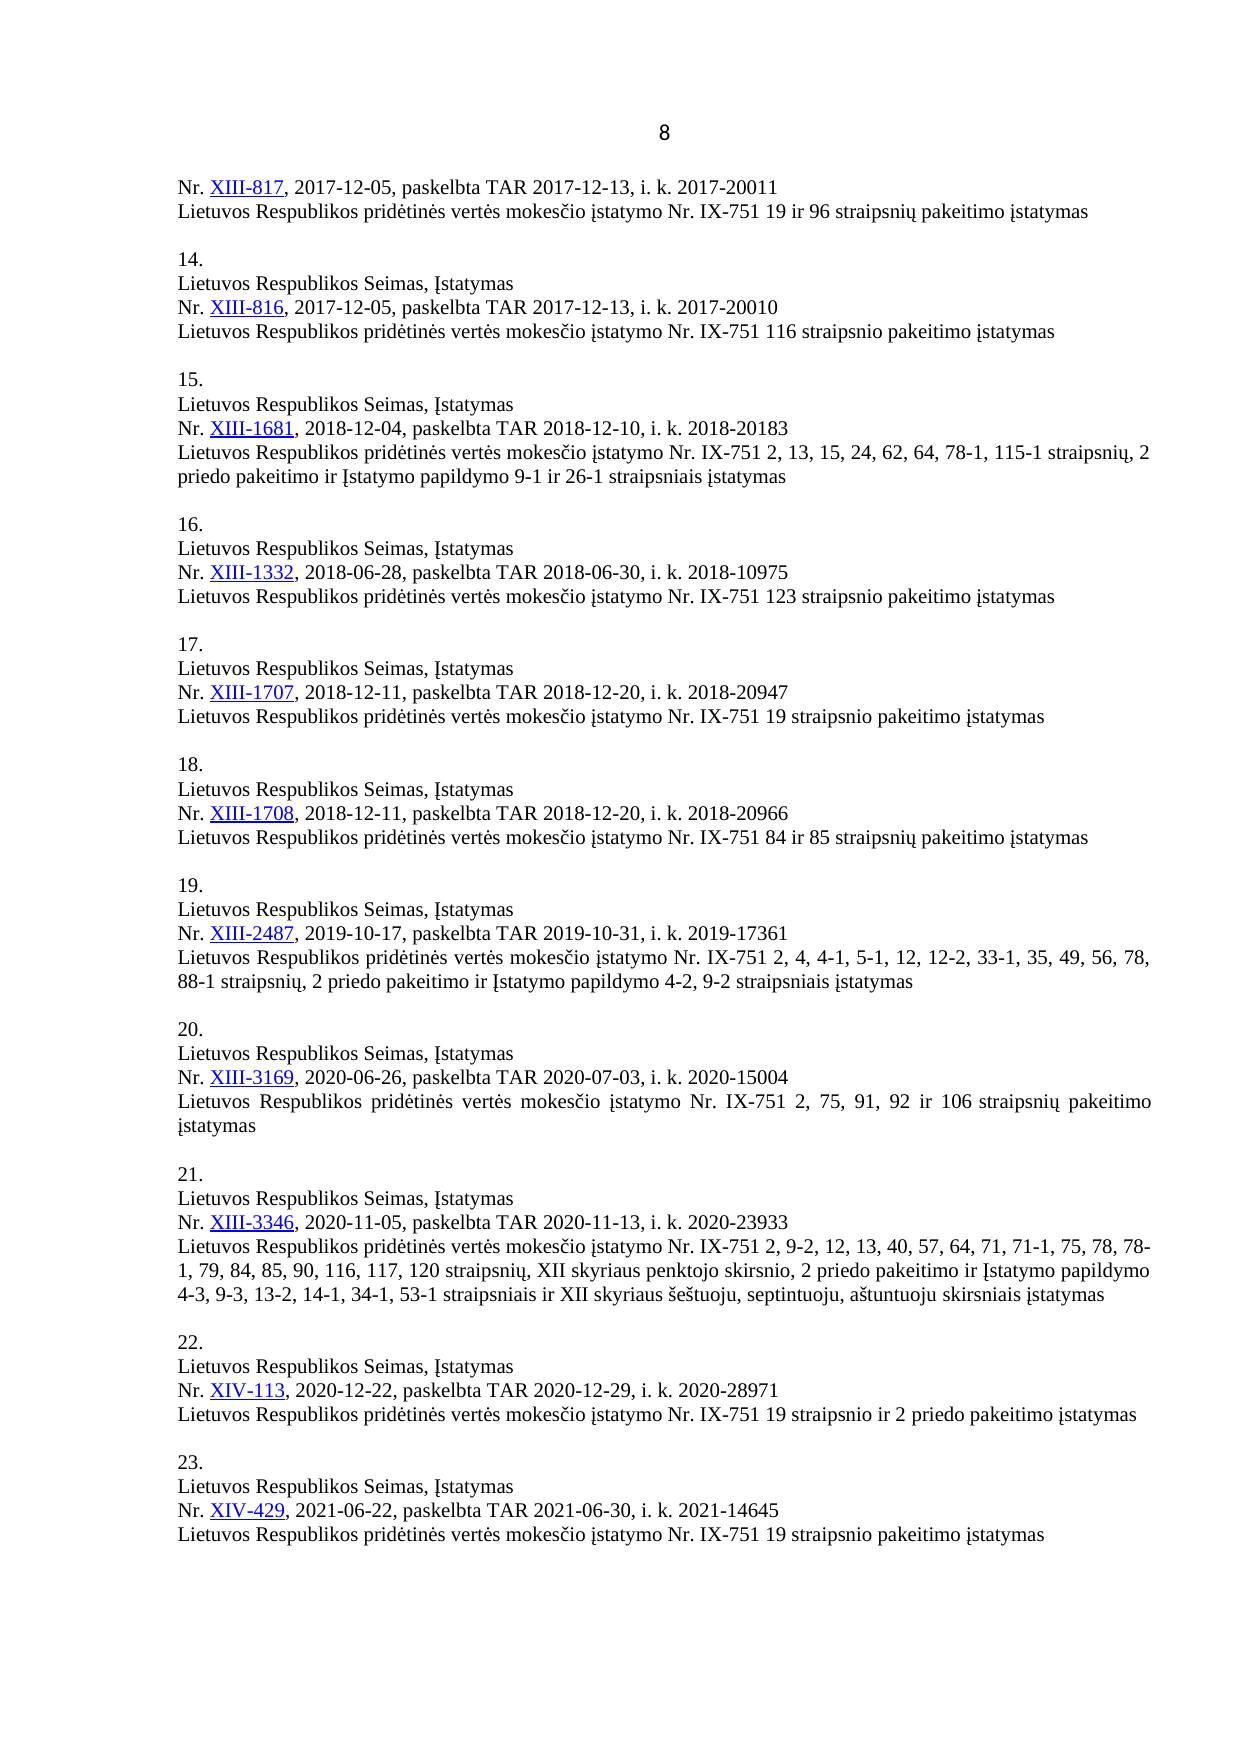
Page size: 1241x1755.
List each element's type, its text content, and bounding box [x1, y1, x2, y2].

text Nr. XIII-2487, 2019-10-17, paskelbta TAR 2019-10-31, i. k. 2019-17361 [177, 921, 1152, 945]
text Lietuvos Respublikos Seimas, Įstatymas [177, 271, 1152, 295]
text 18. [177, 752, 1152, 776]
text Nr. XIII-817, 2017-12-05, paskelbta TAR 2017-12-13, i. k. 2017-20011 [177, 175, 1152, 199]
text Nr. XIII-816, 2017-12-05, paskelbta TAR 2017-12-13, i. k. 2017-20010 [177, 295, 1152, 319]
text Nr. XIV-113, 2020-12-22, paskelbta TAR 2020-12-29, i. k. 2020-28971 [177, 1378, 1152, 1402]
text Lietuvos Respublikos pridėtinės vertės mokesčio įstatymo Nr. IX-751 2, 4, 4-1, 5-1, 12, 12-2, 33-1, 35, 49, 56, 78, 88-1 straipsnių, 2 priedo pakeitimo ir Įstatymo papildymo 4-2, 9-2 straipsniais įstatymas [177, 945, 1152, 993]
text Lietuvos Respublikos Seimas, Įstatymas [177, 1474, 1152, 1498]
text Nr. XIII-1707, 2018-12-11, paskelbta TAR 2018-12-20, i. k. 2018-20947 [177, 680, 1152, 704]
text Lietuvos Respublikos pridėtinės vertės mokesčio įstatymo Nr. IX-751 2, 13, 15, 24, 62, 64, 78-1, 115-1 straipsnių, 2 priedo pakeitimo ir Įstatymo papildymo 9-1 ir 26-1 straipsniais įstatymas [177, 439, 1152, 488]
text Lietuvos Respublikos pridėtinės vertės mokesčio įstatymo Nr. IX-751 116 straipsnio pakeitimo įstatymas [177, 319, 1152, 343]
text Nr. XIII-1332, 2018-06-28, paskelbta TAR 2018-06-30, i. k. 2018-10975 [177, 560, 1152, 584]
text Lietuvos Respublikos pridėtinės vertės mokesčio įstatymo Nr. IX-751 19 straipsnio pakeitimo įstatymas [177, 1522, 1152, 1546]
text Lietuvos Respublikos Seimas, Įstatymas [177, 1186, 1152, 1209]
text Nr. XIII-3169, 2020-06-26, paskelbta TAR 2020-07-03, i. k. 2020-15004 [177, 1065, 1152, 1089]
text 19. [177, 873, 1152, 897]
text 20. [177, 1017, 1152, 1041]
text Lietuvos Respublikos pridėtinės vertės mokesčio įstatymo Nr. IX-751 123 straipsnio pakeitimo įstatymas [177, 584, 1152, 608]
text 23. [177, 1450, 1152, 1474]
text 14. [177, 247, 1152, 271]
text 21. [177, 1161, 1152, 1186]
text Lietuvos Respublikos pridėtinės vertės mokesčio įstatymo Nr. IX-751 84 ir 85 straipsnių pakeitimo įstatymas [177, 824, 1152, 849]
text Lietuvos Respublikos Seimas, Įstatymas [177, 1354, 1152, 1378]
text Nr. XIV-429, 2021-06-22, paskelbta TAR 2021-06-30, i. k. 2021-14645 [177, 1498, 1152, 1522]
text Lietuvos Respublikos pridėtinės vertės mokesčio įstatymo Nr. IX-751 19 ir 96 straipsnių pakeitimo įstatymas [177, 199, 1152, 223]
text Lietuvos Respublikos pridėtinės vertės mokesčio įstatymo Nr. IX-751 2, 9-2, 12, 13, 40, 57, 64, 71, 71-1, 75, 78, 78-1, 79, 84, 85, 90, 116, 117, 120 straipsnių, XII skyriaus penktojo skirsnio, 2 priedo pakeitimo ir Įstatymo papildymo 4-3, 9-3, 13-2, 14-1, 34-1, 53-1 straipsniais ir XII skyriaus šeštuoju, septintuoju, aštuntuoju skirsniais įstatymas [177, 1234, 1152, 1306]
text Nr. XIII-1681, 2018-12-04, paskelbta TAR 2018-12-10, i. k. 2018-20183 [177, 416, 1152, 439]
text Lietuvos Respublikos Seimas, Įstatymas [177, 656, 1152, 680]
text Lietuvos Respublikos pridėtinės vertės mokesčio įstatymo Nr. IX-751 2, 75, 91, 92 ir 106 straipsnių pakeitimo įstatymas [177, 1089, 1152, 1137]
text 15. [177, 367, 1152, 391]
text Lietuvos Respublikos pridėtinės vertės mokesčio įstatymo Nr. IX-751 19 straipsnio ir 2 priedo pakeitimo įstatymas [177, 1402, 1152, 1426]
text 22. [177, 1330, 1152, 1354]
text Lietuvos Respublikos pridėtinės vertės mokesčio įstatymo Nr. IX-751 19 straipsnio pakeitimo įstatymas [177, 704, 1152, 728]
text Lietuvos Respublikos Seimas, Įstatymas [177, 1041, 1152, 1065]
text Lietuvos Respublikos Seimas, Įstatymas [177, 391, 1152, 416]
text 16. [177, 512, 1152, 536]
text Lietuvos Respublikos Seimas, Įstatymas [177, 776, 1152, 801]
text Nr. XIII-1708, 2018-12-11, paskelbta TAR 2018-12-20, i. k. 2018-20966 [177, 801, 1152, 824]
text Lietuvos Respublikos Seimas, Įstatymas [177, 897, 1152, 921]
text Lietuvos Respublikos Seimas, Įstatymas [177, 536, 1152, 560]
text Nr. XIII-3346, 2020-11-05, paskelbta TAR 2020-11-13, i. k. 2020-23933 [177, 1209, 1152, 1234]
text 17. [177, 632, 1152, 656]
